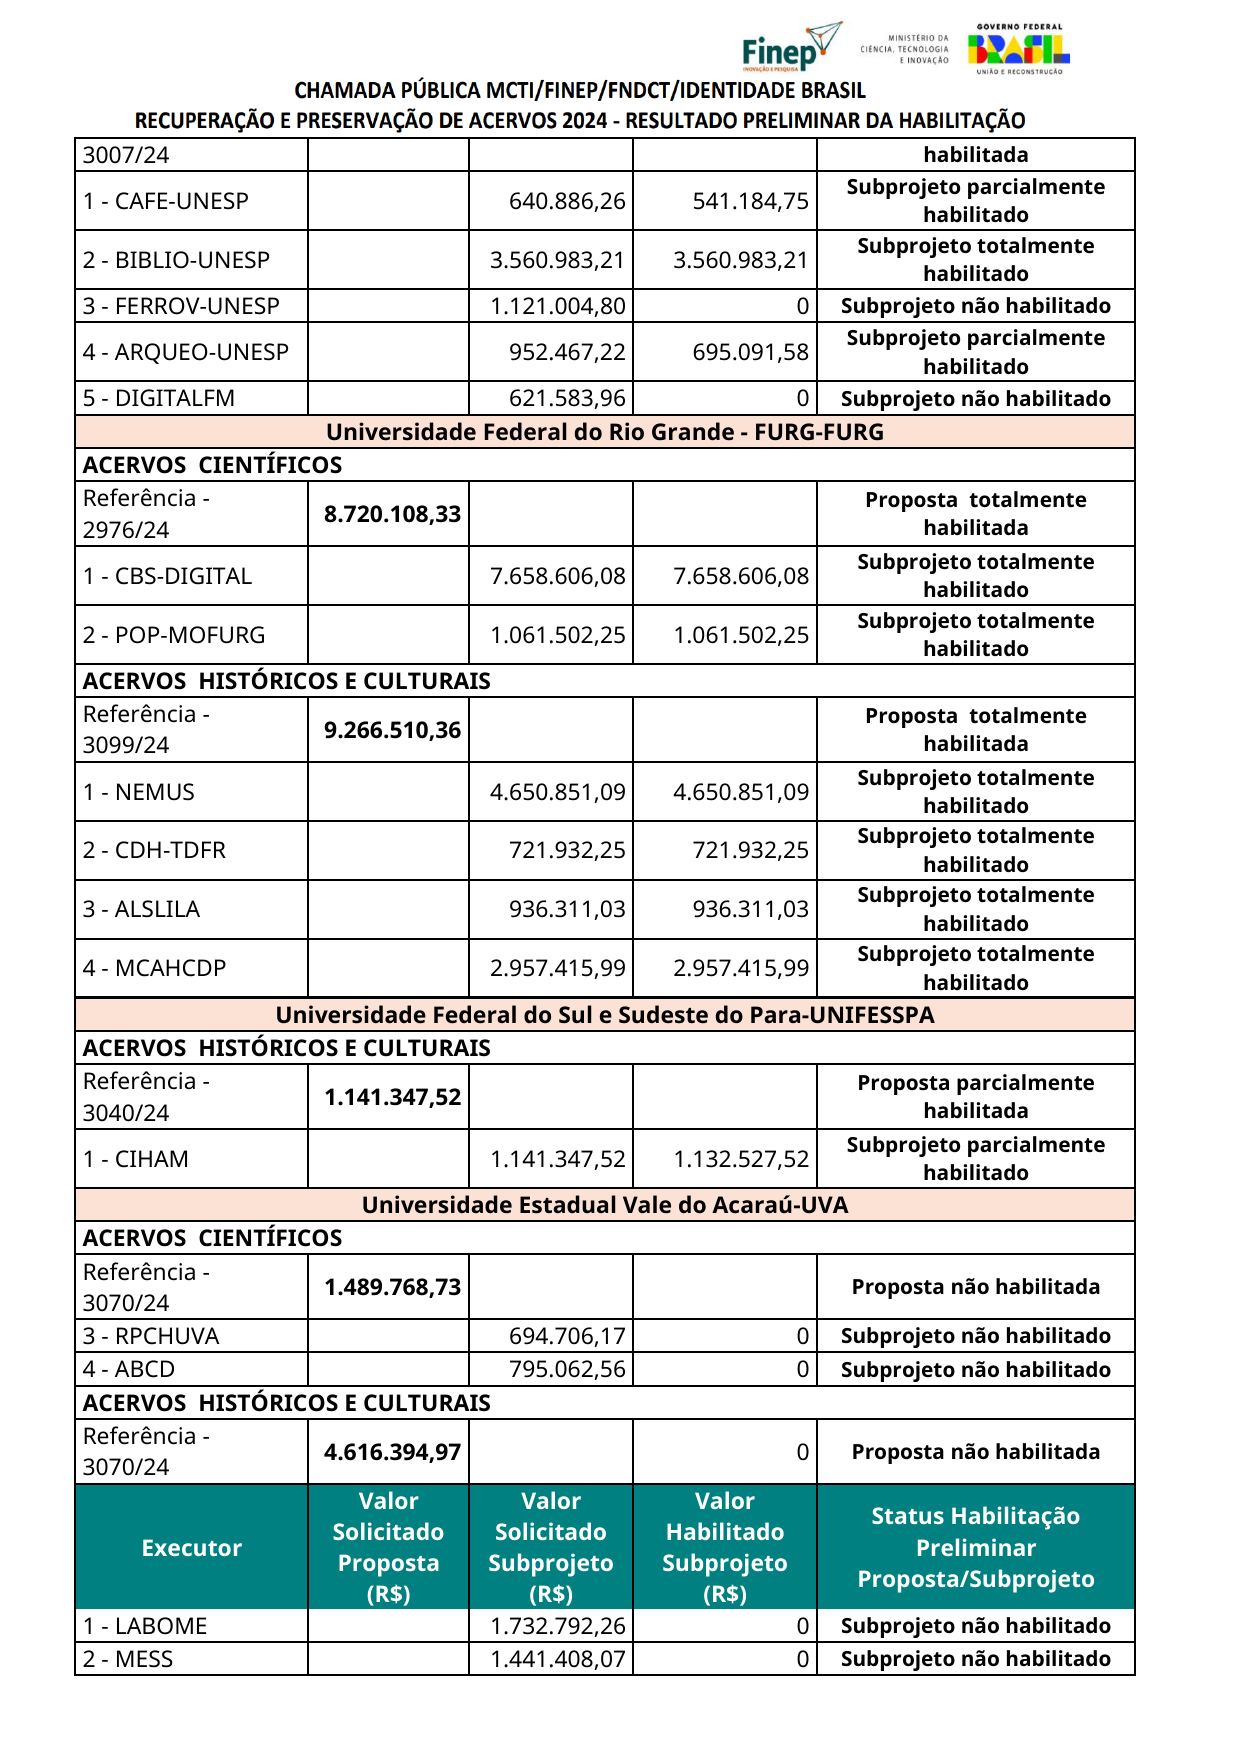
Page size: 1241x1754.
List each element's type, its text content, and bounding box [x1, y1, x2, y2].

table_cell Proposta não habilitada [818, 1420, 1134, 1482]
table_cell 1.121.004,80 [470, 290, 632, 321]
table_cell Universidade Federal do Rio Grande - FURG-FURG [76, 416, 1134, 447]
table_cell Proposta não habilitada [818, 1255, 1134, 1318]
table_cell 1.061.502,25 [634, 606, 816, 663]
table_cell [309, 231, 468, 288]
table_cell [309, 1643, 468, 1674]
table_cell ACERVOS HISTÓRICOS E CULTURAIS [76, 1032, 1134, 1063]
table_cell 5 - DIGITALFM [76, 382, 307, 413]
table_cell Executor [76, 1485, 307, 1609]
table_cell [309, 881, 468, 937]
table_cell 1 - NEMUS [76, 763, 307, 819]
table_cell Valor Habilitado Subprojeto (R$) [634, 1485, 816, 1609]
table_cell 4 - MCAHCDP [76, 940, 307, 996]
table_cell ACERVOS CIENTÍFICOS [76, 1222, 1134, 1253]
table_cell 795.062,56 [470, 1353, 632, 1384]
table_cell 9.266.510,36 [309, 698, 468, 761]
table_cell [470, 1255, 632, 1318]
table_cell - 3007/24 [76, 139, 307, 170]
table_cell 2.957.415,99 [470, 940, 632, 996]
table_cell 695.091,58 [634, 323, 816, 380]
table_cell 4.650.851,09 [470, 763, 632, 819]
table_cell 936.311,03 [470, 881, 632, 937]
table_cell 2.957.415,99 [634, 940, 816, 996]
table_cell Subprojeto totalmente habilitado [818, 881, 1134, 937]
table_cell 640.886,26 [470, 172, 632, 229]
table_cell Referência - 3099/24 [76, 698, 307, 761]
table_cell Proposta totalmente habilitada [818, 482, 1134, 545]
table_cell [309, 547, 468, 604]
table_cell Subprojeto parcialmente habilitado [818, 323, 1134, 380]
table_cell Proposta totalmente habilitada [818, 698, 1134, 761]
table_cell Universidade Federal do Sul e Sudeste do Para-UNIFESSPA [76, 999, 1134, 1030]
table_cell ACERVOS CIENTÍFICOS [76, 449, 1134, 480]
table_cell 1.061.502,25 [470, 606, 632, 663]
table_cell [634, 698, 816, 761]
table_cell 4.616.394,97 [309, 1420, 468, 1482]
table_cell [309, 822, 468, 878]
table_cell Referência - 2976/24 [76, 482, 307, 545]
table_cell ACERVOS HISTÓRICOS E CULTURAIS [76, 665, 1134, 696]
table_cell [309, 382, 468, 413]
table_cell 3.560.983,21 [470, 231, 632, 288]
table_cell 721.932,25 [634, 822, 816, 878]
table_cell 1 - CIHAM [76, 1130, 307, 1187]
table_cell habilitada [818, 139, 1134, 170]
table_cell ACERVOS HISTÓRICOS E CULTURAIS [76, 1387, 1134, 1418]
table_cell [309, 1130, 468, 1187]
table_cell 3.560.983,21 [634, 231, 816, 288]
table_cell 1.132.527,52 [634, 1130, 816, 1187]
table_cell [470, 139, 632, 170]
table_cell 1 - CAFE-UNESP [76, 172, 307, 229]
table_cell 2 - POP-MOFURG [76, 606, 307, 663]
table_cell Subprojeto totalmente habilitado [818, 547, 1134, 604]
table_cell 1.732.792,26 [470, 1610, 632, 1641]
table_cell 1.489.768,73 [309, 1255, 468, 1318]
table_cell 8.720.108,33 [309, 482, 468, 545]
table_cell [309, 763, 468, 819]
table_cell 7.658.606,08 [470, 547, 632, 604]
table_cell [634, 482, 816, 545]
table_cell 4.650.851,09 [634, 763, 816, 819]
table_cell Valor Solicitado Subprojeto (R$) [470, 1485, 632, 1609]
table_cell [309, 1610, 468, 1641]
table_cell 4 - ARQUEO-UNESP [76, 323, 307, 380]
table_cell Universidade Estadual Vale do Acaraú-UVA [76, 1189, 1134, 1220]
table_cell 1.141.347,52 [470, 1130, 632, 1187]
table_cell Subprojeto parcialmente habilitado [818, 1130, 1134, 1187]
table_cell Subprojeto totalmente habilitado [818, 231, 1134, 288]
table_cell 0 [634, 1320, 816, 1351]
table_cell 1 - CBS-DIGITAL [76, 547, 307, 604]
table_cell [309, 940, 468, 996]
table_cell Referência - 3040/24 [76, 1065, 307, 1128]
table_cell 2 - CDH-TDFR [76, 822, 307, 878]
table_cell Referência - 3070/24 [76, 1255, 307, 1318]
table_cell 0 [634, 382, 816, 413]
table_cell 621.583,96 [470, 382, 632, 413]
table_cell 952.467,22 [470, 323, 632, 380]
table_cell 4 - ABCD [76, 1353, 307, 1384]
table_cell 0 [634, 1643, 816, 1674]
table_cell 2 - BIBLIO-UNESP [76, 231, 307, 288]
table_cell 0 [634, 1420, 816, 1482]
table_cell [634, 139, 816, 170]
table_cell 541.184,75 [634, 172, 816, 229]
table_cell [309, 139, 468, 170]
table_cell 721.932,25 [470, 822, 632, 878]
table_cell [309, 323, 468, 380]
table_cell [634, 1065, 816, 1128]
table_cell 2 - MESS [76, 1643, 307, 1674]
table_cell 694.706,17 [470, 1320, 632, 1351]
table_cell Proposta parcialmente habilitada [818, 1065, 1134, 1128]
table_cell 7.658.606,08 [634, 547, 816, 604]
table_cell 1.441.408,07 [470, 1643, 632, 1674]
table_cell Subprojeto não habilitado [818, 1353, 1134, 1384]
table_cell Subprojeto não habilitado [818, 1320, 1134, 1351]
table_cell 1.141.347,52 [309, 1065, 468, 1128]
table_cell [309, 1353, 468, 1384]
table_cell Subprojeto não habilitado [818, 290, 1134, 321]
table_cell Subprojeto não habilitado [818, 1610, 1134, 1641]
table_cell Status Habilitação Preliminar Proposta/Subprojeto [818, 1485, 1134, 1609]
table_cell Referência - 3070/24 [76, 1420, 307, 1482]
table_cell Subprojeto totalmente habilitado [818, 822, 1134, 878]
table_cell [470, 1065, 632, 1128]
table_cell [309, 290, 468, 321]
table_cell 0 [634, 1610, 816, 1641]
table_cell Subprojeto não habilitado [818, 1643, 1134, 1674]
table_cell 3 - ALSLILA [76, 881, 307, 937]
table_cell 936.311,03 [634, 881, 816, 937]
table_cell Subprojeto parcialmente habilitado [818, 172, 1134, 229]
table_cell [470, 482, 632, 545]
table_cell [634, 1255, 816, 1318]
table_cell 0 [634, 290, 816, 321]
table_cell Subprojeto totalmente habilitado [818, 606, 1134, 663]
table_cell [309, 172, 468, 229]
table_cell Subprojeto não habilitado [818, 382, 1134, 413]
table_cell 1 - LABOME [76, 1610, 307, 1641]
table_cell Subprojeto totalmente habilitado [818, 763, 1134, 819]
table_cell [309, 606, 468, 663]
table_cell 3 - RPCHUVA [76, 1320, 307, 1351]
table_cell Subprojeto totalmente habilitado [818, 940, 1134, 996]
table_cell Valor Solicitado Proposta (R$) [309, 1485, 468, 1609]
table_cell 3 - FERROV-UNESP [76, 290, 307, 321]
table_cell [470, 1420, 632, 1482]
table_cell [309, 1320, 468, 1351]
table_cell [470, 698, 632, 761]
table_cell 0 [634, 1353, 816, 1384]
